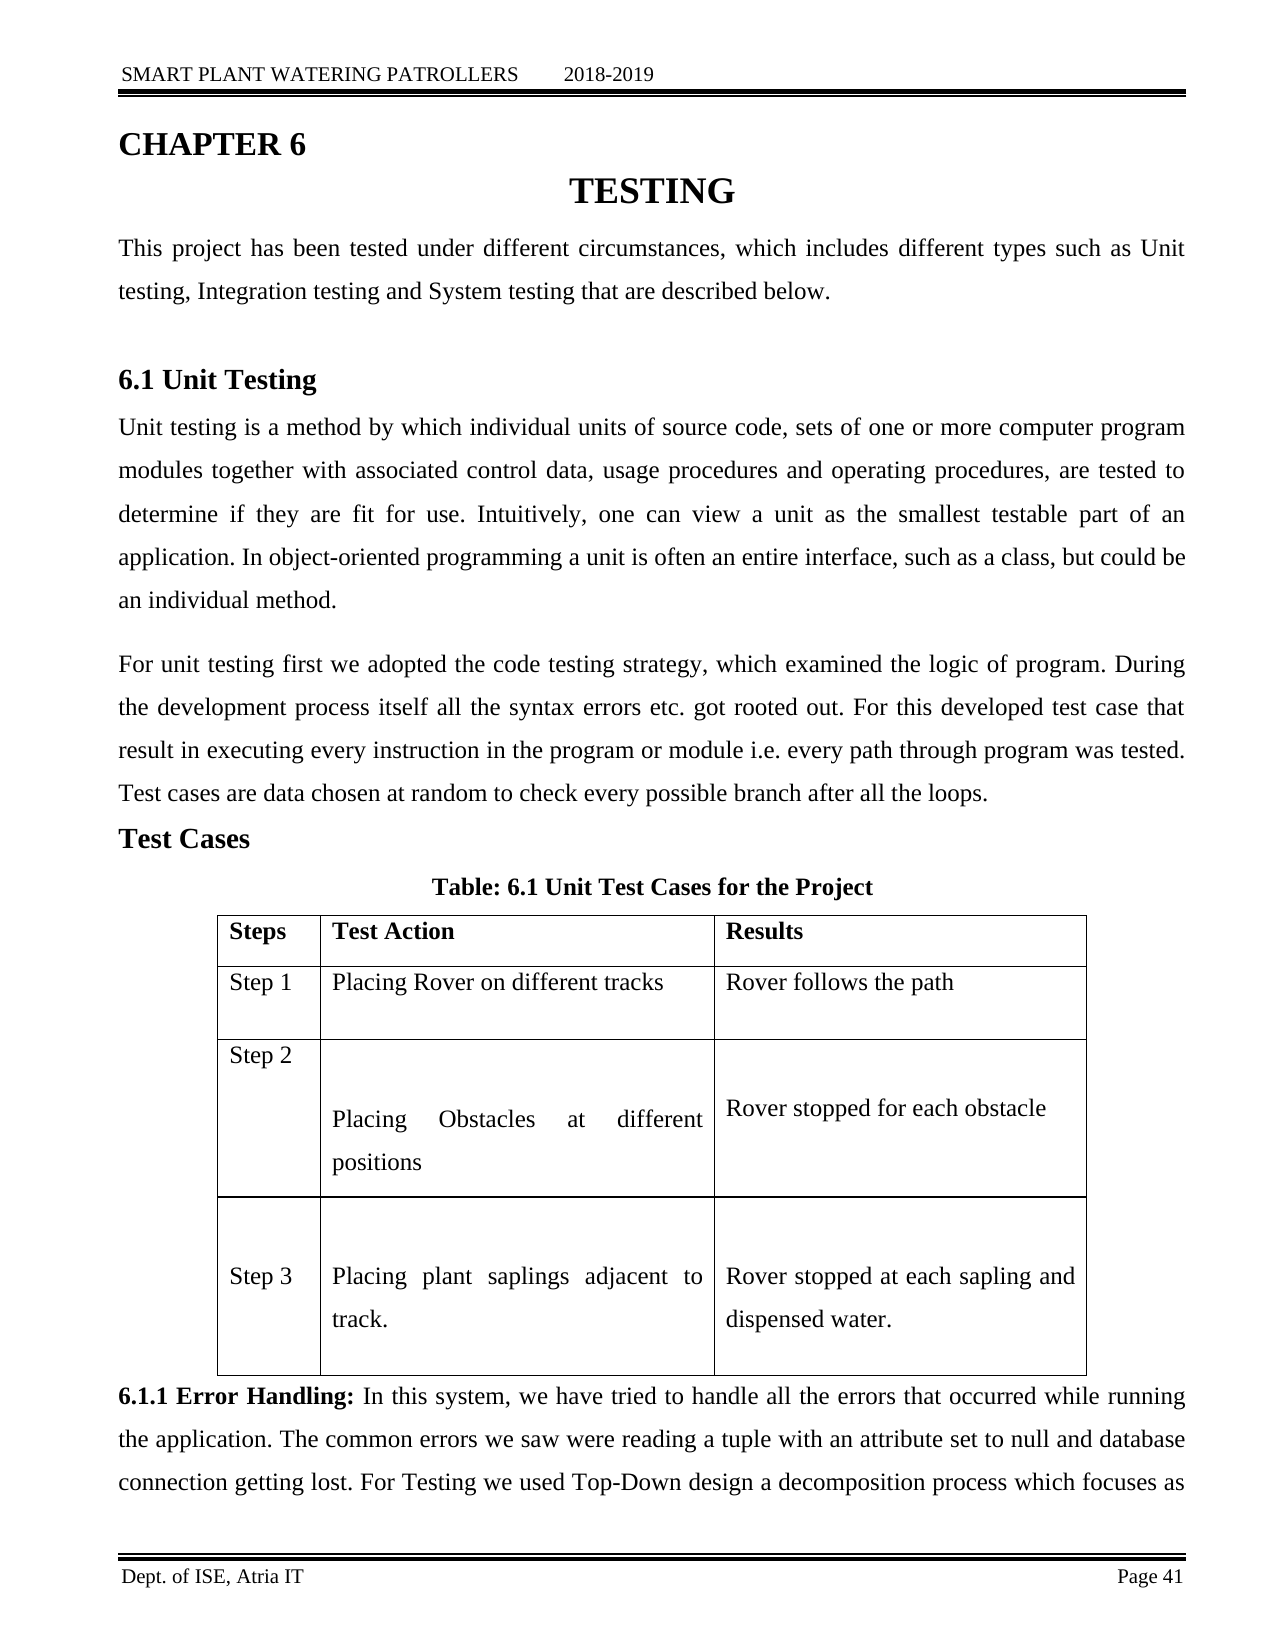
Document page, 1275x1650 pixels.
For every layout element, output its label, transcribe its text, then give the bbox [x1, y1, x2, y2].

table_cell Placing Obstacles at different positions [321, 1040, 714, 1196]
table_cell Step 1 [218, 967, 320, 1039]
table_cell Placing Rover on different tracks [321, 967, 714, 1039]
table_header Steps [218, 916, 320, 966]
table_header Results [715, 916, 1086, 966]
text For unit testing first we adopted the code testing strategy, which examined the logic of program. During the development process itself all the syntax errors etc. got rooted out. For this developed test case that result in executing every instruction in the program or module i.e. every path through program was tested. Test cases are data chosen at random to check every possible branch after all the loops. [118, 649, 1186, 807]
table_header Test Action [321, 916, 714, 966]
text 6.1.1 Error Handling: In this system, we have tried to handle all the errors that occurred while running the application. The common errors we saw were reading a tuple with an attribute set to null and database connection getting lost. For Testing we used Top-Down design a decomposition process which focuses as [118, 1381, 1186, 1496]
table_cell Rover follows the path [715, 967, 1086, 1039]
table_cell Step 3 [218, 1198, 320, 1375]
table_cell Placing plant saplings adjacent to track. [321, 1198, 714, 1375]
text This project has been tested under different circumstances, which includes different types such as Unit testing, Integration testing and System testing that are described below. [118, 233, 1186, 305]
text 6.1 Unit Testing [118, 362, 1186, 396]
table_cell Rover stopped at each sapling and dispensed water. [715, 1198, 1086, 1375]
text TESTING [118, 168, 1186, 211]
text CHAPTER 6 [118, 124, 1186, 162]
table_cell Step 2 [218, 1040, 320, 1196]
text Unit testing is a method by which individual units of source code, sets of one or more computer program modules together with associated control data, usage procedures and operating procedures, are tested to determine if they are fit for use. Intuitively, one can view a unit as the smallest testable part of an application. In object-oriented programming a unit is often an entire interface, such as a class, but could be an individual method. [118, 412, 1186, 614]
text Table: 6.1 Unit Test Cases for the Project [118, 872, 1186, 901]
text Test Cases [118, 821, 1186, 855]
table_cell Rover stopped for each obstacle [715, 1040, 1086, 1196]
